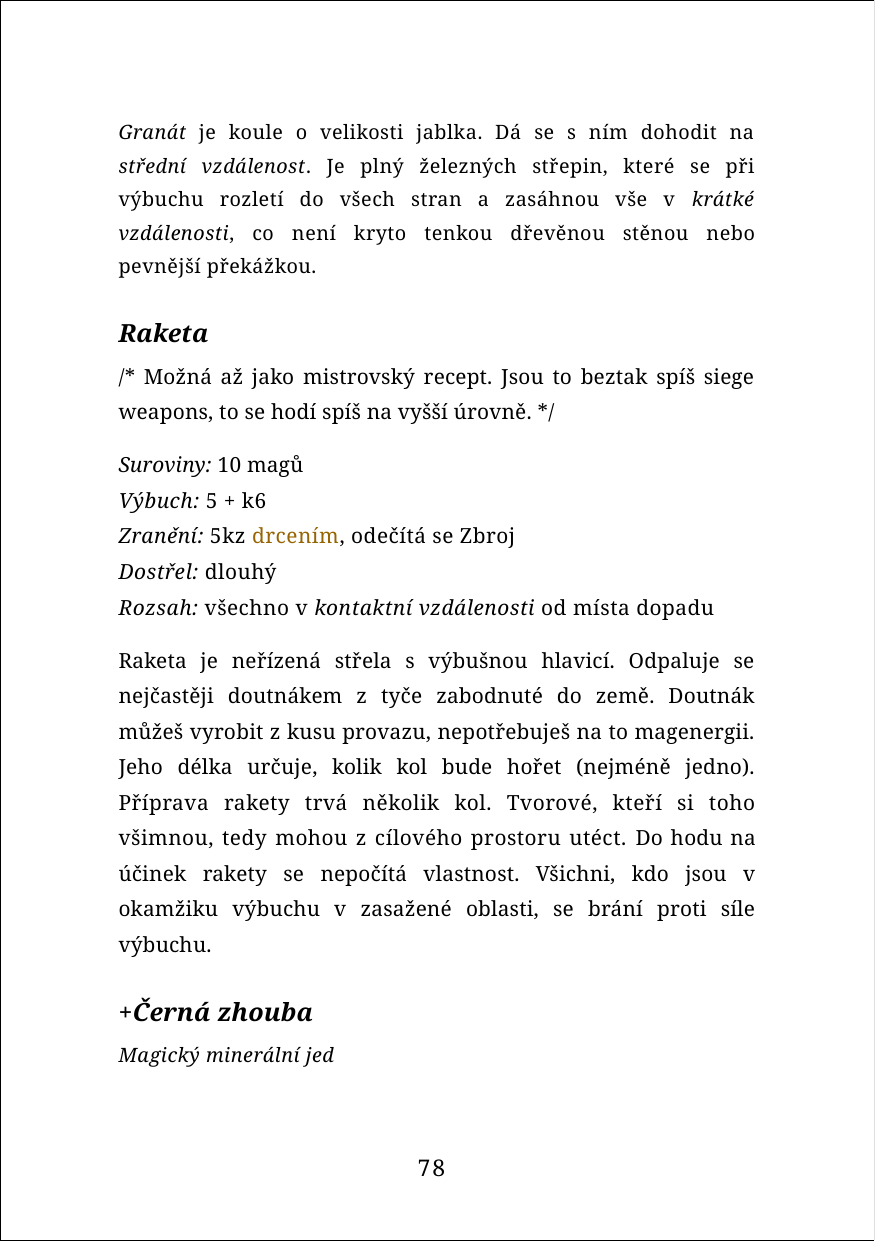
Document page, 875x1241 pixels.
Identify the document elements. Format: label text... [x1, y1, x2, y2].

text Raketa je neřízená střela s výbušnou hlavicí. Odpaluje se nejčastěji doutnákem z tyče zabodnuté do země. Doutnák můžeš vyrobit z kusu provazu, nepotřebuješ na to magenergii. Jeho délka určuje, kolik kol bude hořet (nejméně jedno). Příprava rakety trvá několik kol. Tvorové, kteří si toho všimnou, tedy mohou z cílového prostoru utéct. Do hodu na účinek rakety se nepočítá vlastnost. Všichni, kdo jsou v okamžiku výbuchu v zasažené oblasti, se brání proti síle výbuchu. [118, 646, 756, 958]
text Suroviny: 10 magů Výbuch: 5 + k6 Zranění: 5kz drcením, odečítá se Zbroj Dostřel: dlouhý Rozsah: všechno v kontaktní vzdálenosti od místa dopadu [118, 451, 756, 621]
text Granát je koule o velikosti jablka. Dá se s ním dohodit na střední vzdálenost. Je plný železných střepin, které se při výbuchu rozletí do všech stran a zasáhnou vše v krátké vzdálenosti, co není kryto tenkou dřevěnou stěnou nebo pevnější překážkou. [118, 118, 756, 280]
text Magický minerální jed [118, 1041, 756, 1068]
subtitle Raketa [118, 316, 756, 350]
text /* Možná až jako mistrovský recept. Jsou to beztak spíš siege weapons, to se hodí spíš na vyšší úrovně. */ [118, 362, 756, 426]
subtitle +Černá zhouba [118, 995, 756, 1029]
